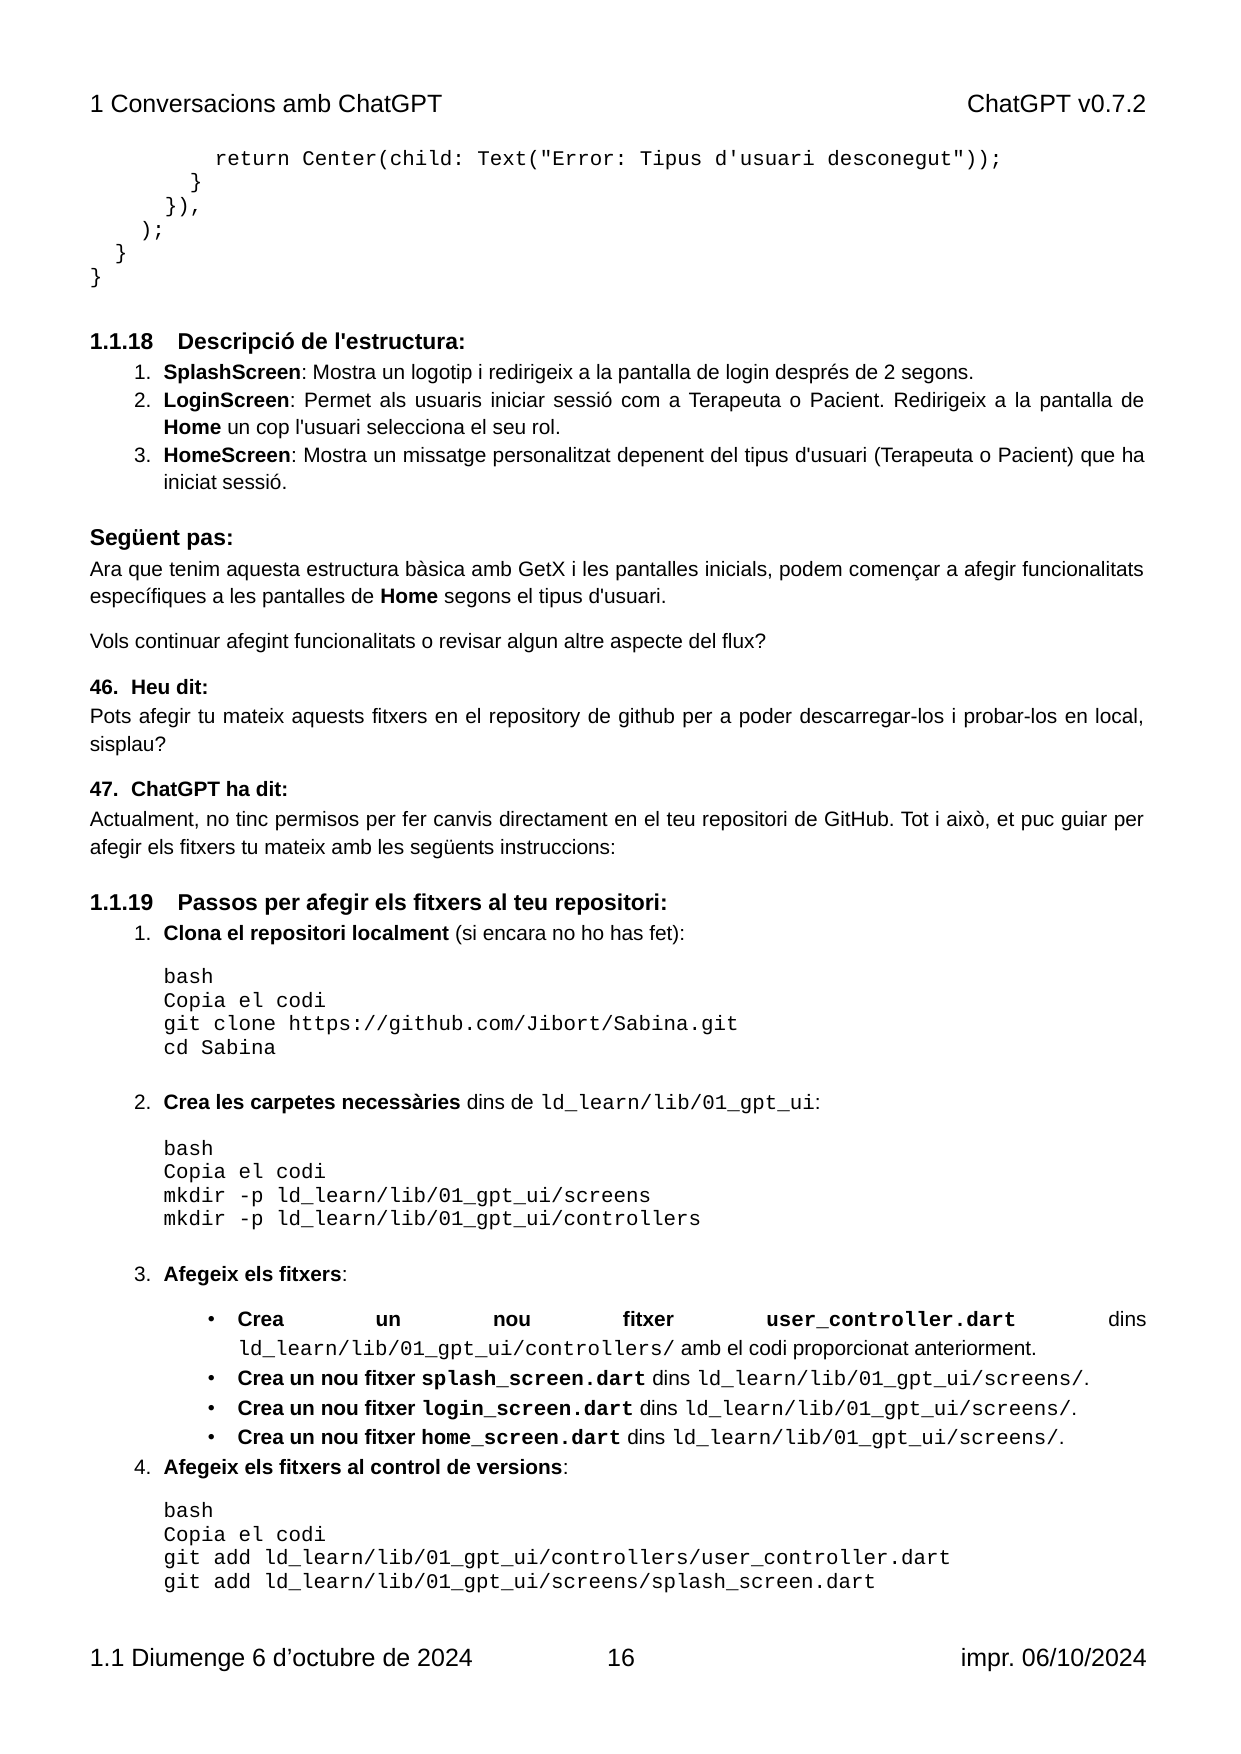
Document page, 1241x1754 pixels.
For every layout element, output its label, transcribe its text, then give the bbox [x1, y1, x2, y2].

subtitle Passos per afegir els fitxers al teu repositori: [89, 888, 1146, 915]
list bash [134, 966, 1146, 990]
list Copia el codi [134, 990, 1146, 1013]
subtitle Descripció de l'estructura: [89, 328, 1146, 354]
list git add ld_learn/lib/01_gpt_ui/screens/splash_screen.dart [134, 1571, 1146, 1595]
text Vols continuar afegint funcionalitats o revisar algun altre aspecte del flux? [89, 629, 1146, 653]
list Crea un nou fitxer splash_screen.dart dins ld_learn/lib/01_gpt_ui/screens/. [208, 1366, 1146, 1392]
list cd Sabina [134, 1037, 1146, 1061]
text ); [89, 219, 1146, 242]
list git add ld_learn/lib/01_gpt_ui/controllers/user_controller.dart [134, 1547, 1146, 1571]
list Crea un nou fitxer login_screen.dart dins ld_learn/lib/01_gpt_ui/screens/. [208, 1396, 1146, 1421]
text Ara que tenim aquesta estructura bàsica amb GetX i les pantalles inicials, podem començar a afegir funcionalitats específiques a les pantalles de Home segons el tipus d'usuari. [89, 557, 1146, 608]
text } [89, 242, 1146, 266]
list Copia el codi [134, 1524, 1146, 1547]
list Crea les carpetes necessàries dins de ld_learn/lib/01_gpt_ui: [134, 1090, 1146, 1116]
list SplashScreen: Mostra un logotip i redirigeix a la pantalla de login després de 2 segons. [134, 360, 1146, 384]
text } [89, 171, 1146, 195]
list Heu dit: [89, 674, 1146, 698]
list bash [134, 1137, 1146, 1161]
text return Center(child: Text("Error: Tipus d'usuari desconegut")); [89, 148, 1146, 171]
list git clone https://github.com/Jibort/Sabina.git [134, 1013, 1146, 1037]
subtitle Següent pas: [89, 524, 1146, 551]
list bash [134, 1500, 1146, 1524]
list Copia el codi [134, 1161, 1146, 1185]
text }), [89, 195, 1146, 219]
list mkdir -p ld_learn/lib/01_gpt_ui/screens [134, 1185, 1146, 1208]
text } [89, 266, 1146, 289]
list LoginScreen: Permet als usuaris iniciar sessió com a Terapeuta o Pacient. Redirigeix a la pantalla de Home un cop l'usuari selecciona el seu rol. [134, 388, 1146, 439]
list HomeScreen: Mostra un missatge personalitzat depenent del tipus d'usuari (Terapeuta o Pacient) que ha iniciat sessió. [134, 443, 1146, 494]
list Crea un nou fitxer user_controller.dart dins ld_learn/lib/01_gpt_ui/controllers/ amb el codi proporcionat anteriorment. [208, 1307, 1146, 1362]
list Clona el repositori localment (si encara no ho has fet): [134, 921, 1146, 945]
list Afegeix els fitxers: [134, 1262, 1146, 1286]
list ChatGPT ha dit: [89, 777, 1146, 801]
list Afegeix els fitxers al control de versions: [134, 1455, 1146, 1479]
list mkdir -p ld_learn/lib/01_gpt_ui/controllers [134, 1208, 1146, 1232]
list Crea un nou fitxer home_screen.dart dins ld_learn/lib/01_gpt_ui/screens/. [208, 1425, 1146, 1451]
text Pots afegir tu mateix aquests fitxers en el repository de github per a poder descarregar-los i probar-los en local, sisplau? [89, 704, 1146, 756]
text Actualment, no tinc permisos per fer canvis directament en el teu repositori de GitHub. Tot i això, et puc guiar per afegir els fitxers tu mateix amb les següents instruccions: [89, 807, 1146, 858]
